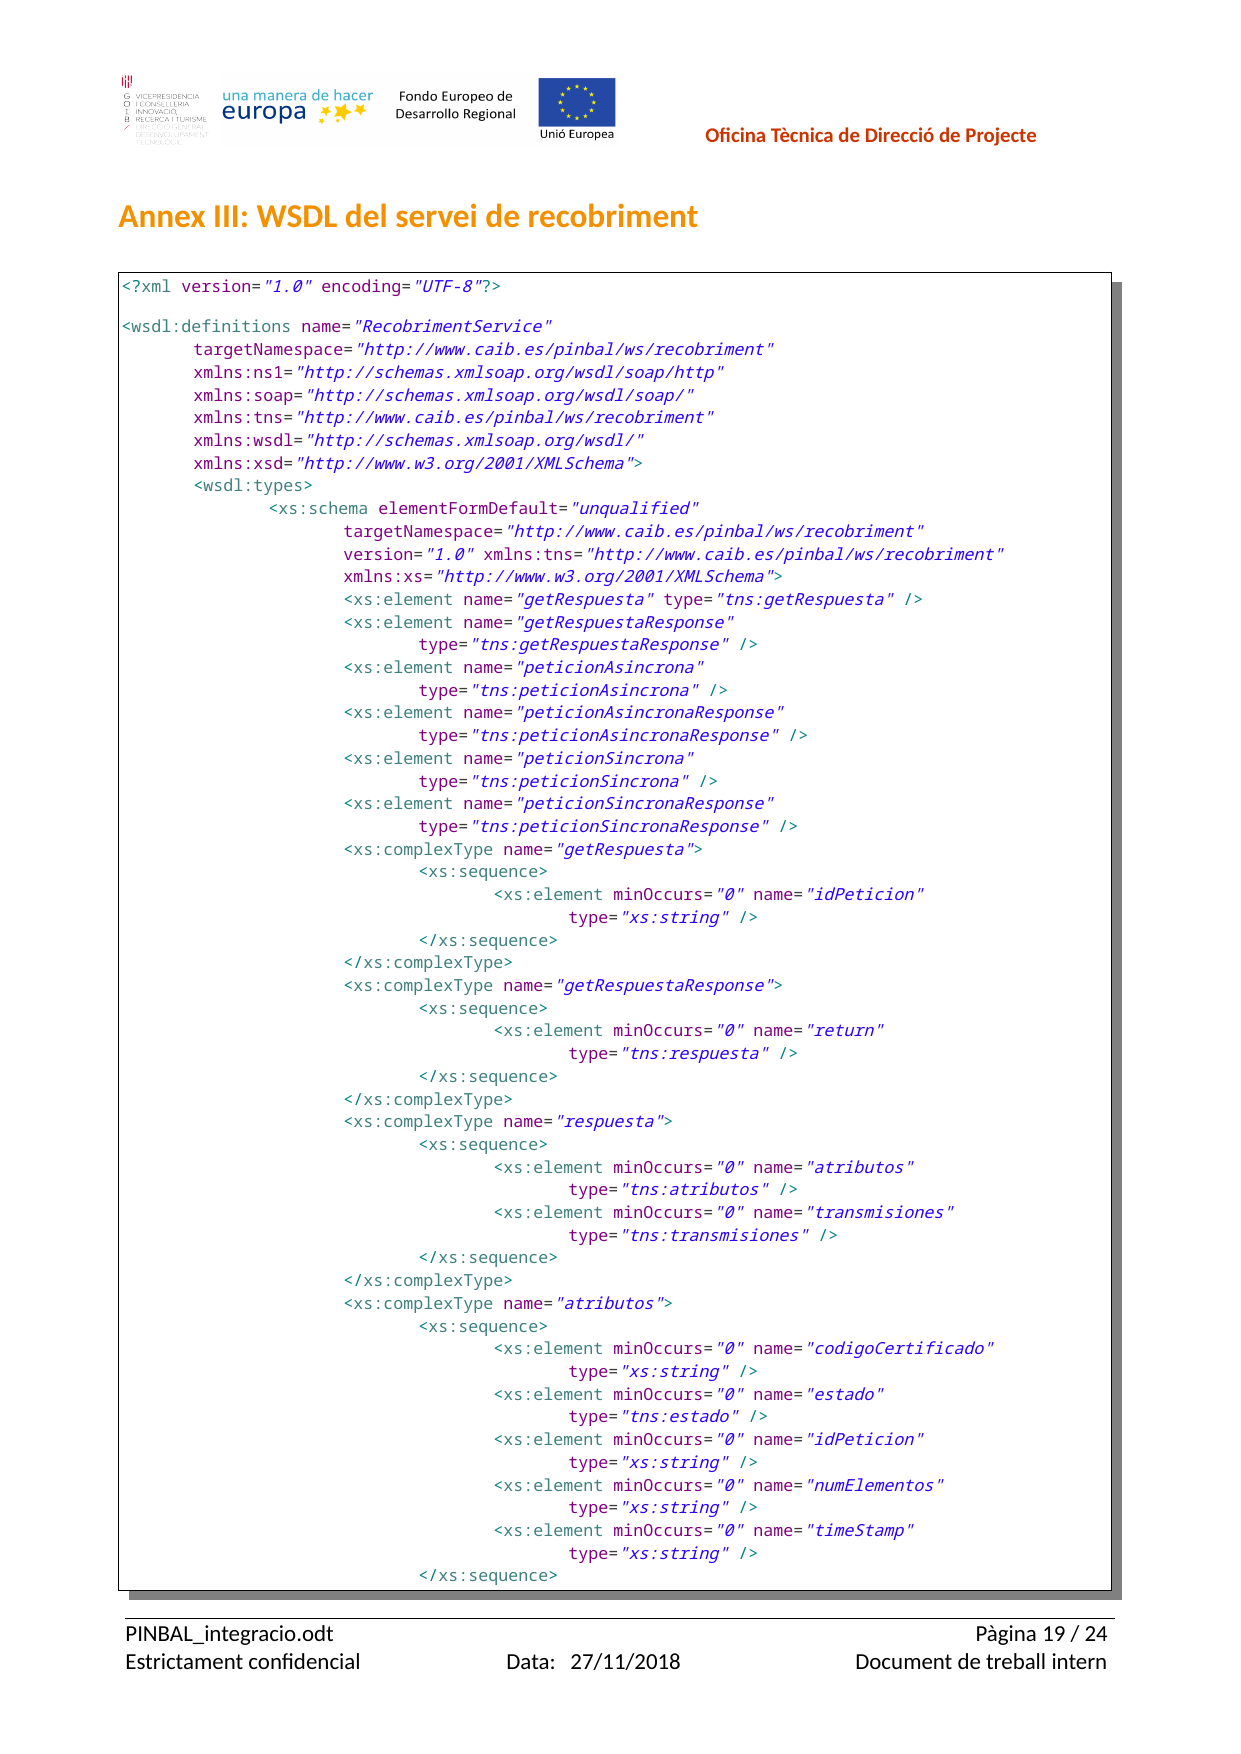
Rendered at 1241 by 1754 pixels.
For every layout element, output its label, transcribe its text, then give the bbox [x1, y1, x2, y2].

text type="tns:atributos" /> [119, 1175, 1111, 1198]
text type="tns:getRespuestaResponse" /> [119, 630, 1111, 653]
text <xs:element minOccurs="0" name="idPeticion" [119, 1425, 1111, 1447]
text <xs:element minOccurs="0" name="timeStamp" [119, 1516, 1111, 1538]
text <xs:element name="peticionSincronaResponse" [119, 789, 1111, 812]
text targetNamespace="http://www.caib.es/pinbal/ws/recobriment" [119, 516, 1111, 539]
text <xs:element name="peticionSincrona" [119, 743, 1111, 766]
text </xs:complexType> [119, 1084, 1111, 1107]
text <xs:element name="getRespuestaResponse" [119, 607, 1111, 630]
text type="tns:transmisiones" /> [119, 1220, 1111, 1243]
text </xs:complexType> [119, 948, 1111, 971]
text xmlns:tns="http://www.caib.es/pinbal/ws/recobriment" [119, 403, 1111, 426]
text type="xs:string" /> [119, 1538, 1111, 1561]
text <xs:schema elementFormDefault="unqualified" [119, 494, 1111, 516]
text type="tns:peticionAsincronaResponse" /> [119, 721, 1111, 743]
text <xs:complexType name="respuesta"> [119, 1107, 1111, 1129]
text <xs:sequence> [119, 857, 1111, 880]
picture [219, 73, 621, 147]
text xmlns:xs="http://www.w3.org/2001/XMLSchema"> [119, 562, 1111, 584]
text xmlns:ns1="http://schemas.xmlsoap.org/wsdl/soap/http" [119, 357, 1111, 380]
text type="xs:string" /> [119, 1447, 1111, 1470]
text <xs:element minOccurs="0" name="idPeticion" [119, 880, 1111, 902]
text type="tns:peticionSincronaResponse" /> [119, 812, 1111, 834]
text version="1.0" xmlns:tns="http://www.caib.es/pinbal/ws/recobriment" [119, 539, 1111, 562]
text <xs:element name="peticionAsincronaResponse" [119, 698, 1111, 721]
text type="tns:estado" /> [119, 1402, 1111, 1425]
text type="xs:string" /> [119, 1493, 1111, 1516]
text </xs:sequence> [119, 925, 1111, 948]
text <xs:complexType name="getRespuesta"> [119, 834, 1111, 857]
text <xs:element name="getRespuesta" type="tns:getRespuesta" /> [119, 584, 1111, 607]
text </xs:sequence> [119, 1561, 1111, 1590]
text <wsdl:definitions name="RecobrimentService" [119, 312, 1111, 335]
text <xs:complexType name="atributos"> [119, 1288, 1111, 1311]
text <xs:sequence> [119, 993, 1111, 1016]
text <xs:element minOccurs="0" name="transmisiones" [119, 1198, 1111, 1220]
text <xs:complexType name="getRespuestaResponse"> [119, 971, 1111, 993]
text </xs:complexType> [119, 1266, 1111, 1288]
text targetNamespace="http://www.caib.es/pinbal/ws/recobriment" [119, 335, 1111, 357]
subtitle Annex III: WSDL del servei de recobriment [118, 195, 1122, 236]
text xmlns:xsd="http://www.w3.org/2001/XMLSchema"> [119, 448, 1111, 471]
picture [118, 73, 213, 147]
text <xs:element minOccurs="0" name="estado" [119, 1379, 1111, 1402]
text xmlns:soap="http://schemas.xmlsoap.org/wsdl/soap/" [119, 380, 1111, 403]
text <xs:element minOccurs="0" name="atributos" [119, 1152, 1111, 1175]
text type="tns:peticionSincrona" /> [119, 766, 1111, 789]
text type="tns:peticionAsincrona" /> [119, 675, 1111, 698]
text </xs:sequence> [119, 1061, 1111, 1084]
text type="xs:string" /> [119, 1357, 1111, 1379]
text <xs:element minOccurs="0" name="codigoCertificado" [119, 1334, 1111, 1357]
text <?xml version="1.0" encoding="UTF-8"?> [119, 273, 1111, 297]
text <wsdl:types> [119, 471, 1111, 494]
text <xs:sequence> [119, 1311, 1111, 1334]
text <xs:element name="peticionAsincrona" [119, 653, 1111, 675]
text <xs:element minOccurs="0" name="numElementos" [119, 1470, 1111, 1493]
text <xs:element minOccurs="0" name="return" [119, 1016, 1111, 1039]
text type="xs:string" /> [119, 902, 1111, 925]
text <xs:sequence> [119, 1129, 1111, 1152]
text type="tns:respuesta" /> [119, 1039, 1111, 1061]
text </xs:sequence> [119, 1243, 1111, 1266]
text xmlns:wsdl="http://schemas.xmlsoap.org/wsdl/" [119, 426, 1111, 448]
